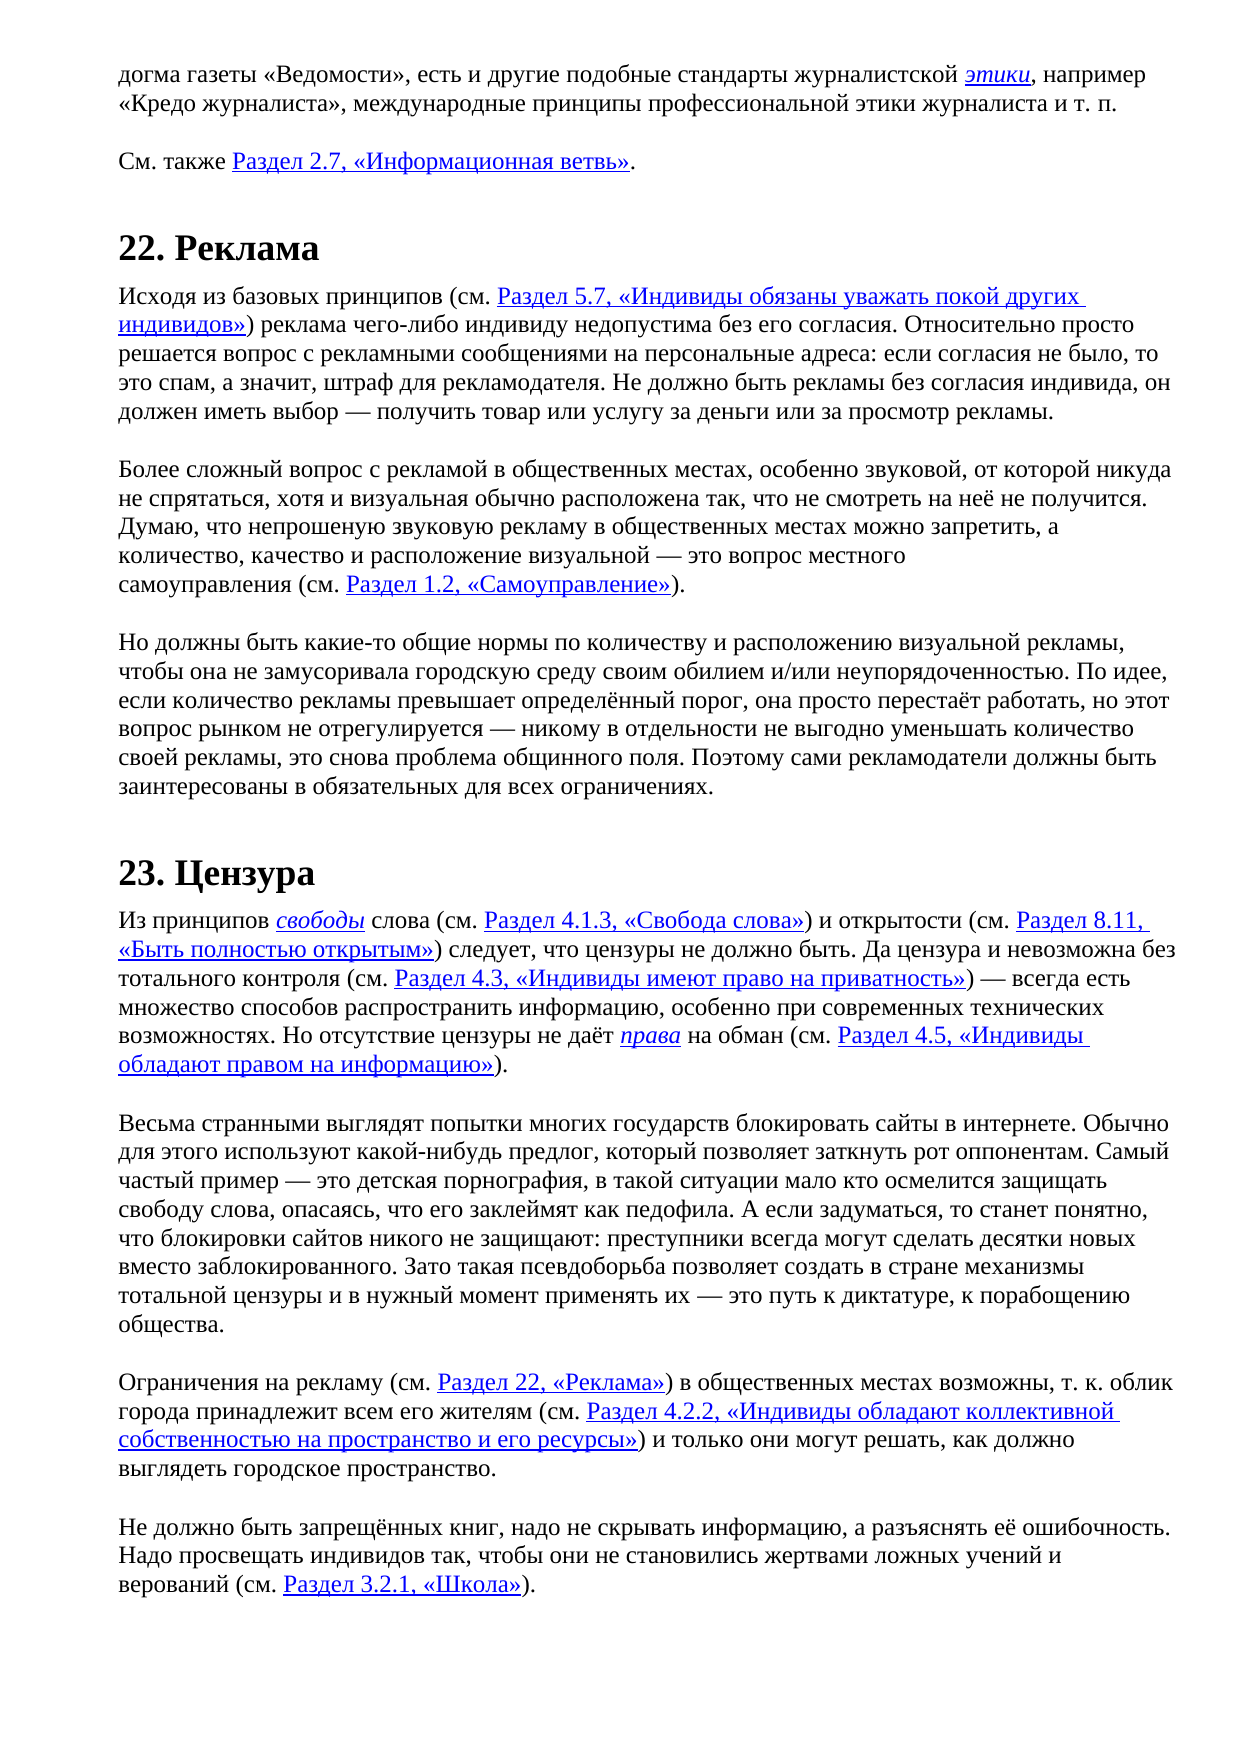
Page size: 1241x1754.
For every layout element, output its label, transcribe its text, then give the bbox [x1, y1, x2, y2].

text Весьма странными выглядят попытки многих государств блокировать сайты в интернете. Обычно для этого используют какой-нибудь предлог, который позволяет заткнуть рот оппонентам. Самый частый пример — это детская порнография, в такой ситуации мало кто осмелится защищать свободу слова, опасаясь, что его заклеймят как педофила. А если задуматься, то станет понятно, что блокировки сайтов никого не защищают: преступники всегда могут сделать десятки новых вместо заблокированного. Зато такая псевдоборьба позволяет создать в стране механизмы тотальной цензуры и в нужный момент применять их — это путь к диктатуре, к порабощению общества. [118, 1108, 1181, 1338]
text догма газеты «Ведомости», есть и другие подобные стандарты журналистской этики, например «Кредо журналиста», международные принципы профессиональной этики журналиста и т. п. [118, 59, 1181, 117]
text Более сложный вопрос с рекламой в общественных местах, особенно звуковой, от которой никуда не спрятаться, хотя и визуальная обычно расположена так, что не смотреть на неё не получится. Думаю, что непрошеную звуковую рекламу в общественных местах можно запретить, а количество, качество и расположение визуальной — это вопрос местного самоуправления (см. Раздел 1.2, «Самоуправление»). [118, 454, 1181, 598]
text Из принципов свободы слова (см. Раздел 4.1.3, «Свобода слова») и открытости (см. Раздел 8.11, «Быть полностью открытым») следует, что цензуры не должно быть. Да цензура и невозможна без тотального контроля (см. Раздел 4.3, «Индивиды имеют право на приватность») — всегда есть множество способов распространить информацию, особенно при современных технических возможностях. Но отсутствие цензуры не даёт права на обман (см. Раздел 4.5, «Индивиды обладают правом на информацию»). [118, 906, 1181, 1078]
text Не должно быть запрещённых книг, надо не скрывать информацию, а разъяснять её ошибочность. Надо просвещать индивидов так, чтобы они не становились жертвами ложных учений и верований (см. Раздел 3.2.1, «Школа»). [118, 1512, 1181, 1598]
subtitle 22. Реклама [118, 225, 1181, 268]
text Но должны быть какие-то общие нормы по количеству и расположению визуальной рекламы, чтобы она не замусоривала городскую среду своим обилием и/или неупорядоченностью. По идее, если количество рекламы превышает определённый порог, она просто перестаёт работать, но этот вопрос рынком не отрегулируется — никому в отдельности не выгодно уменьшать количество своей рекламы, это снова проблема общинного поля. Поэтому сами рекламодатели должны быть заинтересованы в обязательных для всех ограничениях. [118, 627, 1181, 800]
text Исходя из базовых принципов (см. Раздел 5.7, «Индивиды обязаны уважать покой других индивидов») реклама чего-либо индивиду недопустима без его согласия. Относительно просто решается вопрос с рекламными сообщениями на персональные адреса: если согласия не было, то это спам, а значит, штраф для рекламодателя. Не должно быть рекламы без согласия индивида, он должен иметь выбор — получить товар или услугу за деньги или за просмотр рекламы. [118, 281, 1181, 424]
text См. также Раздел 2.7, «Информационная ветвь». [118, 146, 1181, 175]
subtitle 23. Цензура [118, 850, 1181, 893]
text Ограничения на рекламу (см. Раздел 22, «Реклама») в общественных местах возможны, т. к. облик города принадлежит всем его жителям (см. Раздел 4.2.2, «Индивиды обладают коллективной собственностью на пространство и его ресурсы») и только они могут решать, как должно выглядеть городское пространство. [118, 1367, 1181, 1482]
